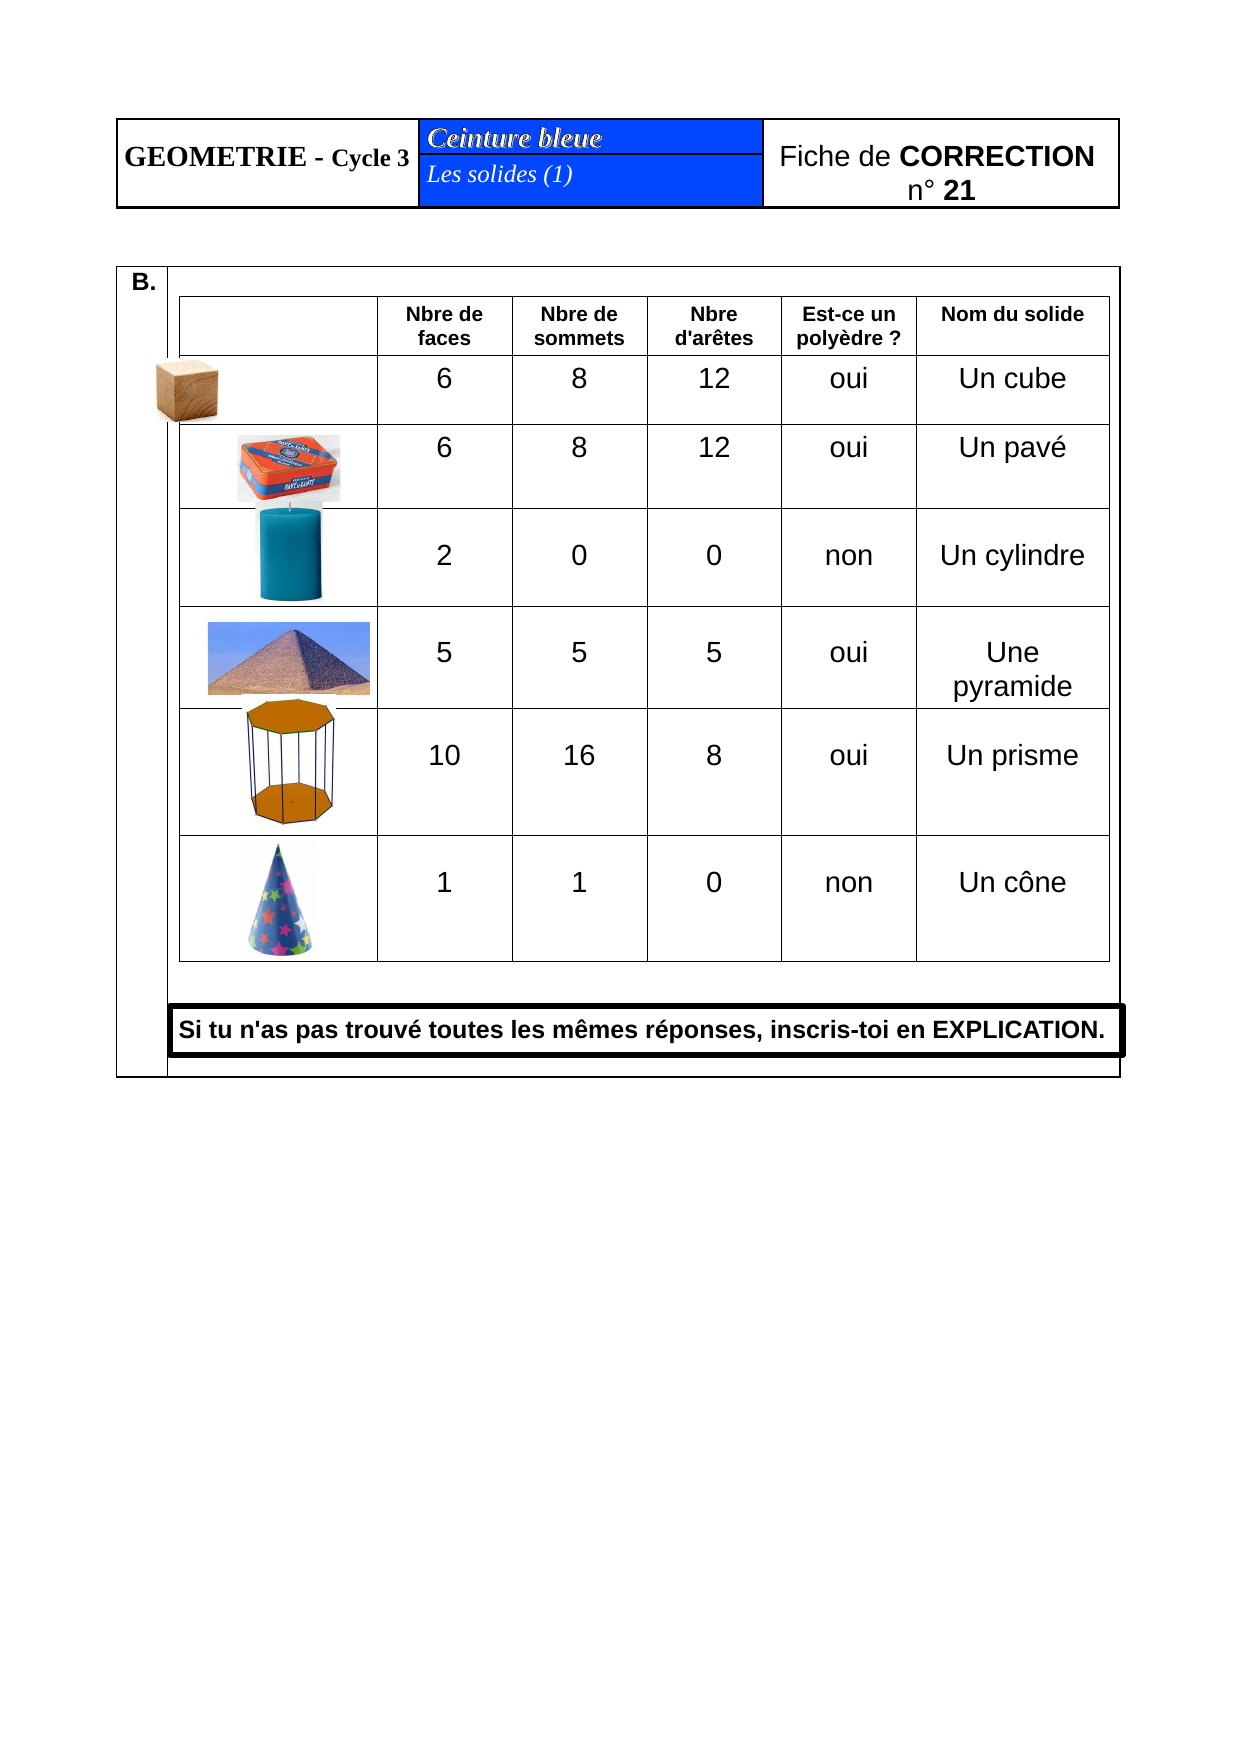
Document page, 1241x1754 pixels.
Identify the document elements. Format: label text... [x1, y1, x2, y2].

picture [207, 622, 370, 828]
table_cell [180, 509, 377, 606]
table_cell 6 [378, 425, 512, 508]
table_header Ceinture bleue [420, 120, 762, 153]
table_cell [180, 836, 377, 961]
table_cell 12 [648, 356, 781, 424]
table_header GEOMETRIE - Cycle 3 [118, 120, 418, 206]
table_cell 8 [648, 709, 781, 835]
table_cell oui [782, 425, 916, 508]
table_cell 2 [378, 509, 512, 606]
table_cell non [782, 836, 916, 961]
table_header Fiche de CORRECTION n° 21 [764, 120, 1118, 206]
table_header Nbre de faces [378, 297, 512, 355]
table_cell Les solides (1) [420, 155, 762, 206]
table_cell 12 [648, 425, 781, 508]
table_cell 8 [513, 425, 647, 508]
table_cell oui [782, 709, 916, 835]
table_cell 8 [513, 356, 647, 424]
table_header Est-ce un polyèdre ? [782, 297, 916, 355]
table_header Nbre d'arêtes [648, 297, 781, 355]
table_cell 5 [648, 607, 781, 708]
table_cell 5 [378, 607, 512, 708]
table_cell [180, 607, 377, 708]
table_cell Un pavé [917, 425, 1109, 508]
table_cell Un cube [917, 356, 1109, 424]
table_header [180, 297, 377, 355]
table_header [173, 1009, 1119, 1052]
table_cell Un prisme [917, 709, 1109, 835]
picture [243, 841, 316, 956]
table_cell 0 [513, 509, 647, 606]
table_cell 5 [513, 607, 647, 708]
table_cell [180, 709, 377, 835]
table_cell 6 [378, 356, 512, 424]
table_header Nom du solide [917, 297, 1109, 355]
table_cell 1 [378, 836, 512, 961]
table_cell Une pyramide [917, 607, 1109, 708]
table_header B. [117, 267, 167, 1076]
table_cell [180, 356, 377, 424]
table_cell oui [782, 607, 916, 708]
table_cell [180, 425, 377, 508]
table_cell 1 [513, 836, 647, 961]
table_cell Un cône [917, 836, 1109, 961]
table_cell 0 [648, 836, 781, 961]
table_header [168, 267, 1119, 1003]
table_cell Un cylindre [917, 509, 1109, 606]
table_cell 0 [648, 509, 781, 606]
table_cell oui [782, 356, 916, 424]
table_cell 16 [513, 709, 647, 835]
table_cell 10 [378, 709, 512, 835]
picture [153, 358, 223, 422]
table_header Nbre de sommets [513, 297, 647, 355]
table_header [168, 1058, 1119, 1076]
table_cell non [782, 509, 916, 606]
picture [237, 435, 341, 604]
